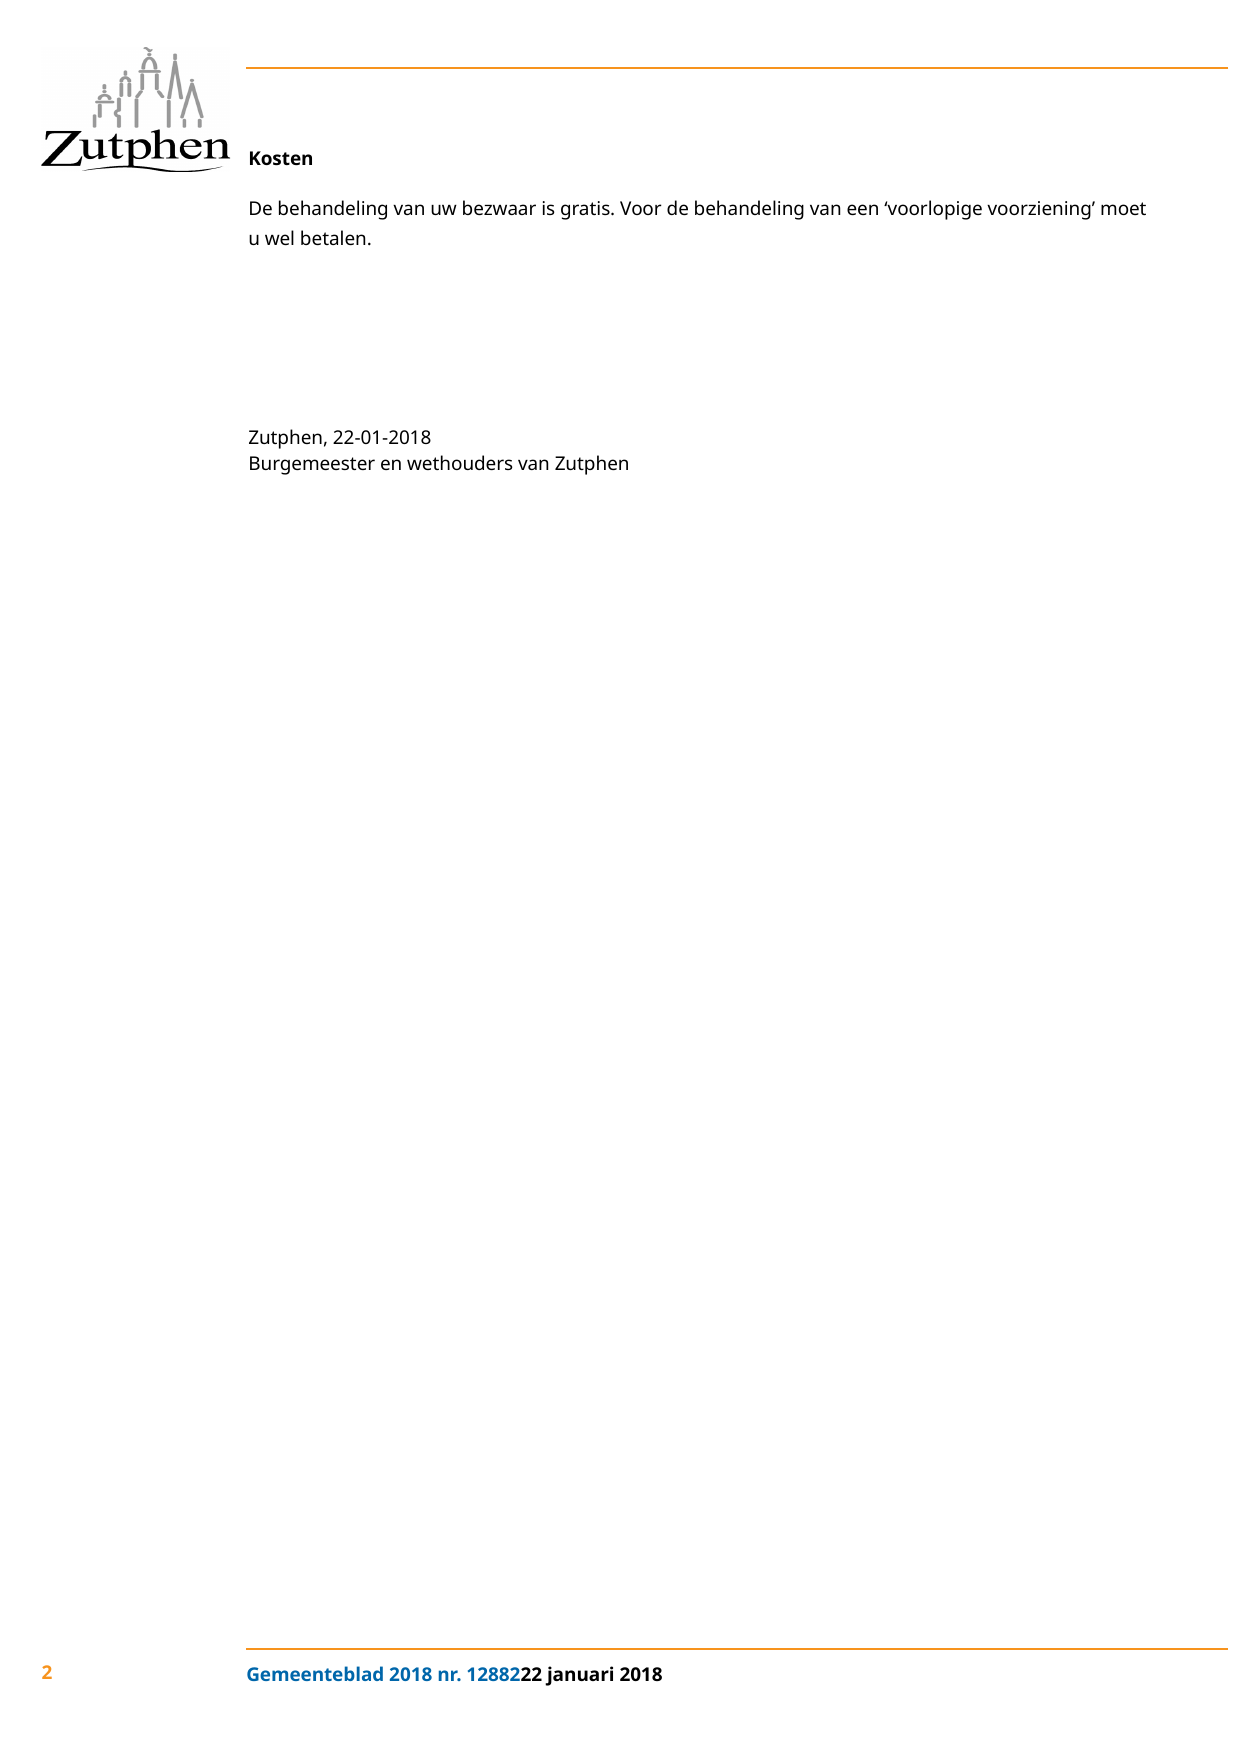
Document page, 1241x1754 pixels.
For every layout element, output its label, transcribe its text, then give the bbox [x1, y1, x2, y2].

picture [41, 47, 231, 172]
text Burgemeester en wethouders van Zutphen [248, 450, 1152, 476]
text De behandeling van uw bezwaar is gratis. Voor de behandeling van een ‘voorlopige voorziening’ moet u wel betalen. [248, 196, 1152, 251]
text Kosten [248, 145, 1152, 171]
text Zutphen, 22-01-2018 [248, 424, 1152, 450]
